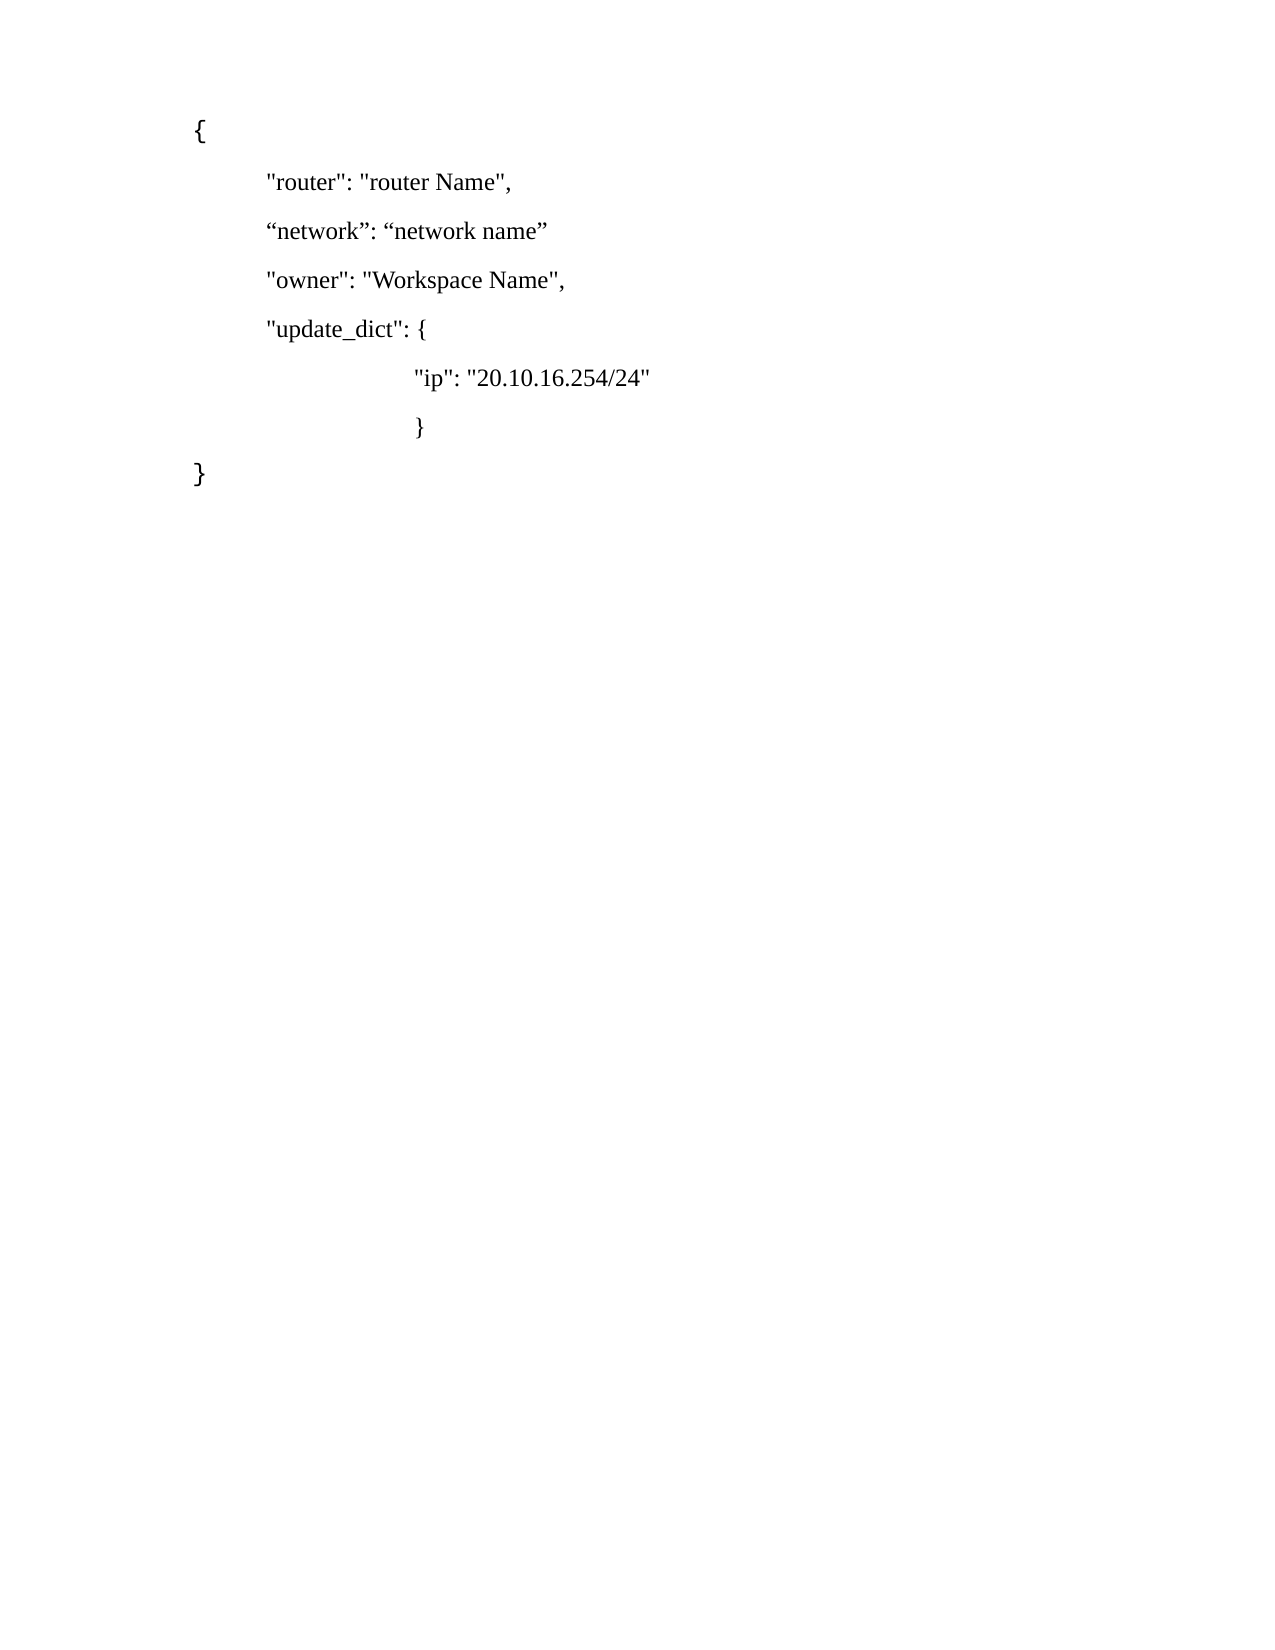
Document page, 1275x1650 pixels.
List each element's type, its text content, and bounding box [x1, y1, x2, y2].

text “network”: “network name” [118, 216, 1157, 244]
text { [118, 118, 1157, 146]
text "update_dict": { [118, 314, 1157, 343]
text } [118, 461, 1157, 489]
text "owner": "Workspace Name", [118, 265, 1157, 293]
text } [118, 412, 1157, 441]
text "router": "router Name", [118, 167, 1157, 195]
text "ip": "20.10.16.254/24" [118, 363, 1157, 392]
